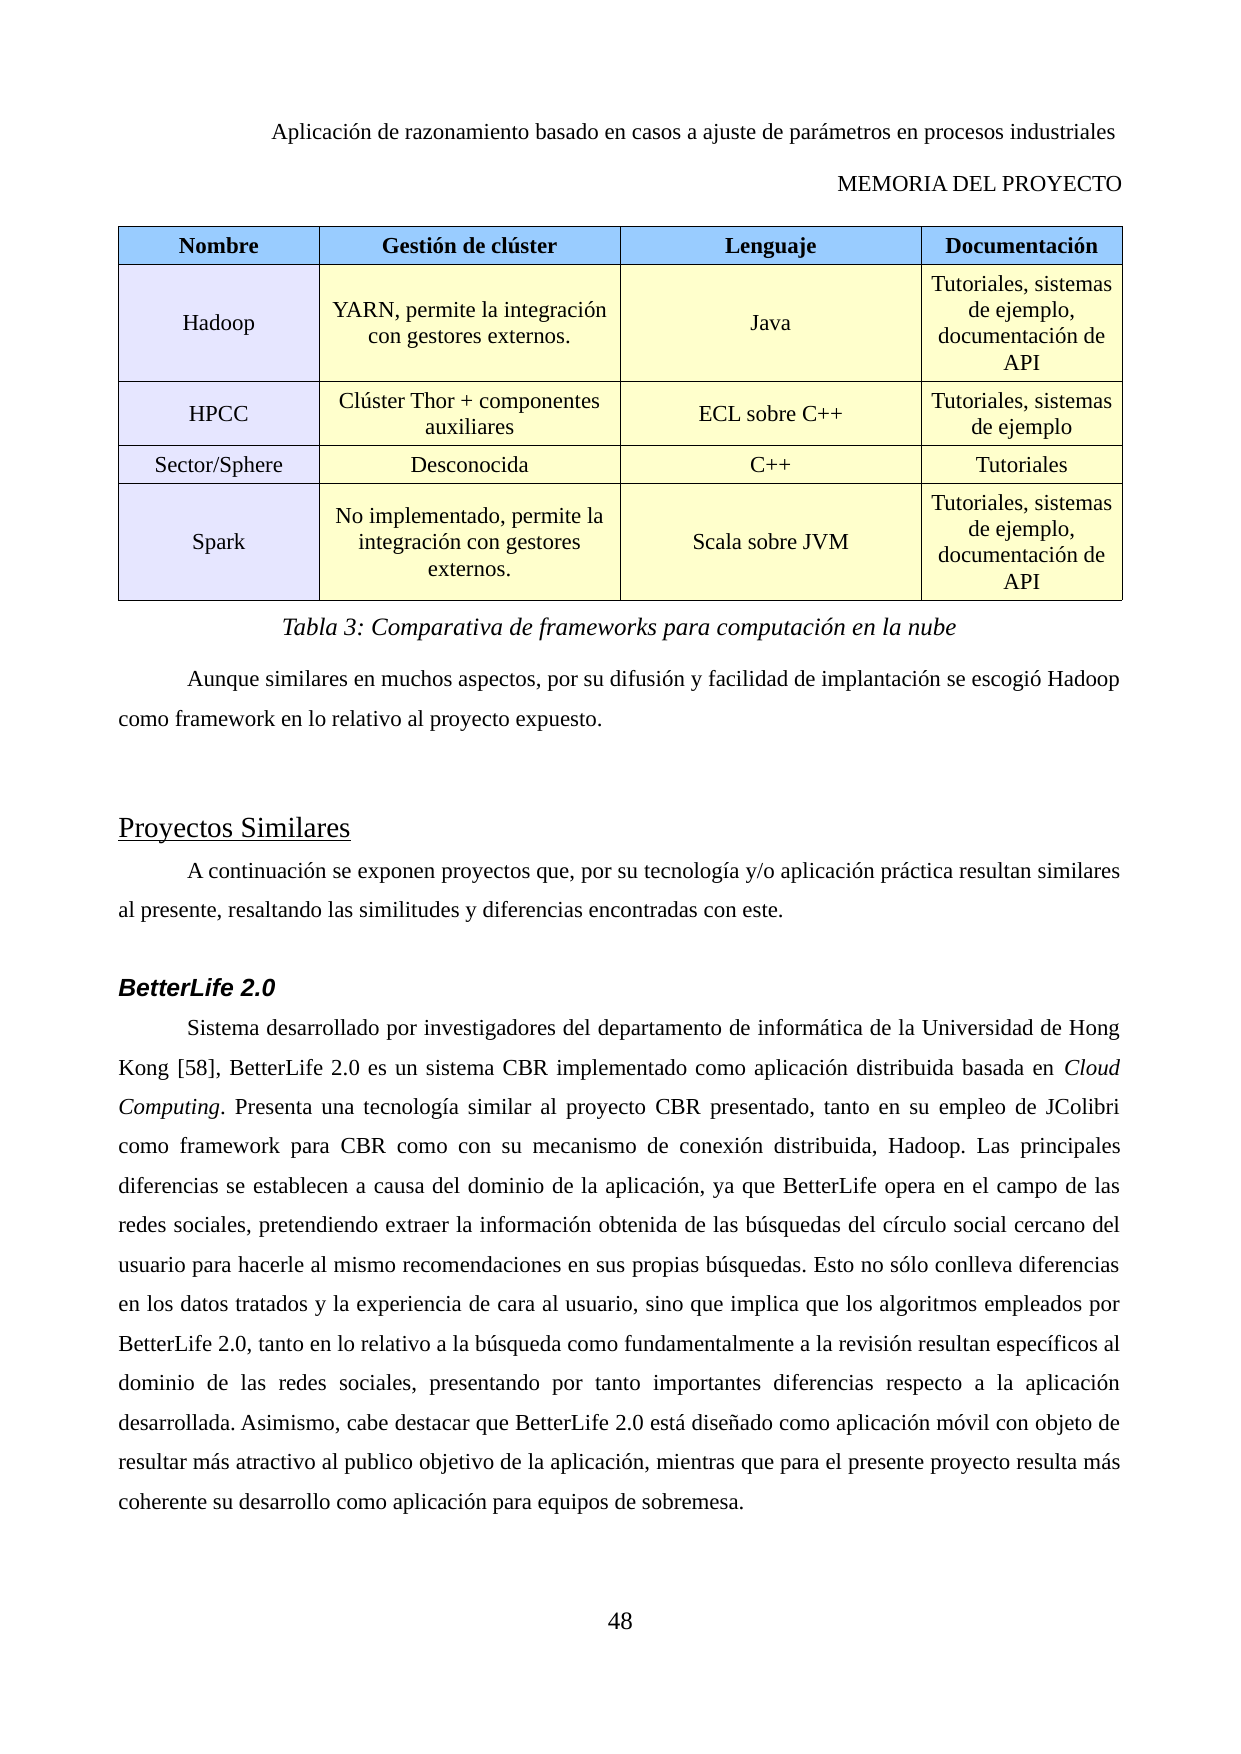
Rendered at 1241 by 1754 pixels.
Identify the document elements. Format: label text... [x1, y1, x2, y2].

table_cell Spark [119, 484, 319, 600]
table_header Documentación [922, 227, 1122, 264]
table_cell Sector/Sphere [119, 446, 319, 483]
subtitle Proyectos Similares [118, 811, 1122, 844]
text Tabla 3: Comparativa de frameworks para computación en la nube [118, 612, 1122, 641]
table_cell Tutoriales, sistemas de ejemplo, documentación de API [922, 265, 1122, 381]
table_cell Clúster Thor + componentes auxiliares [320, 382, 620, 445]
table_cell Desconocida [320, 446, 620, 483]
text Aunque similares en muchos aspectos, por su difusión y facilidad de implantación se escogió Hadoop como framework en lo relativo al proyecto expuesto. [118, 665, 1122, 731]
table_cell Hadoop [119, 265, 319, 381]
table_cell Tutoriales [922, 446, 1122, 483]
table_header Gestión de clúster [320, 227, 620, 264]
table_cell C++ [621, 446, 921, 483]
table_cell Scala sobre JVM [621, 484, 921, 600]
table_cell No implementado, permite la integración con gestores externos. [320, 484, 620, 600]
table_cell Tutoriales, sistemas de ejemplo [922, 382, 1122, 445]
table_cell Tutoriales, sistemas de ejemplo, documentación de API [922, 484, 1122, 600]
table_cell ECL sobre C++ [621, 382, 921, 445]
table_header Nombre [119, 227, 319, 264]
table_cell HPCC [119, 382, 319, 445]
text A continuación se exponen proyectos que, por su tecnología y/o aplicación práctica resultan similares al presente, resaltando las similitudes y diferencias encontradas con este. [118, 857, 1122, 922]
table_header Lenguaje [621, 227, 921, 264]
subtitle BetterLife 2.0 [118, 973, 1122, 1002]
table_cell YARN, permite la integración con gestores externos. [320, 265, 620, 381]
table_cell Java [621, 265, 921, 381]
text Sistema desarrollado por investigadores del departamento de informática de la Universidad de Hong Kong [58], BetterLife 2.0 es un sistema CBR implementado como aplicación distribuida basada en Cloud Computing. Presenta una tecnología similar al proyecto CBR presentado, tanto en su empleo de JColibri como framework para CBR como con su mecanismo de conexión distribuida, Hadoop. Las principales diferencias se establecen a causa del dominio de la aplicación, ya que BetterLife opera en el campo de las redes sociales, pretendiendo extraer la información obtenida de las búsquedas del círculo social cercano del usuario para hacerle al mismo recomendaciones en sus propias búsquedas. Esto no sólo conlleva diferencias en los datos tratados y la experiencia de cara al usuario, sino que implica que los algoritmos empleados por BetterLife 2.0, tanto en lo relativo a la búsqueda como fundamentalmente a la revisión resultan específicos al dominio de las redes sociales, presentando por tanto importantes diferencias respecto a la aplicación desarrollada. Asimismo, cabe destacar que BetterLife 2.0 está diseñado como aplicación móvil con objeto de resultar más atractivo al publico objetivo de la aplicación, mientras que para el presente proyecto resulta más coherente su desarrollo como aplicación para equipos de sobremesa. [118, 1014, 1122, 1514]
